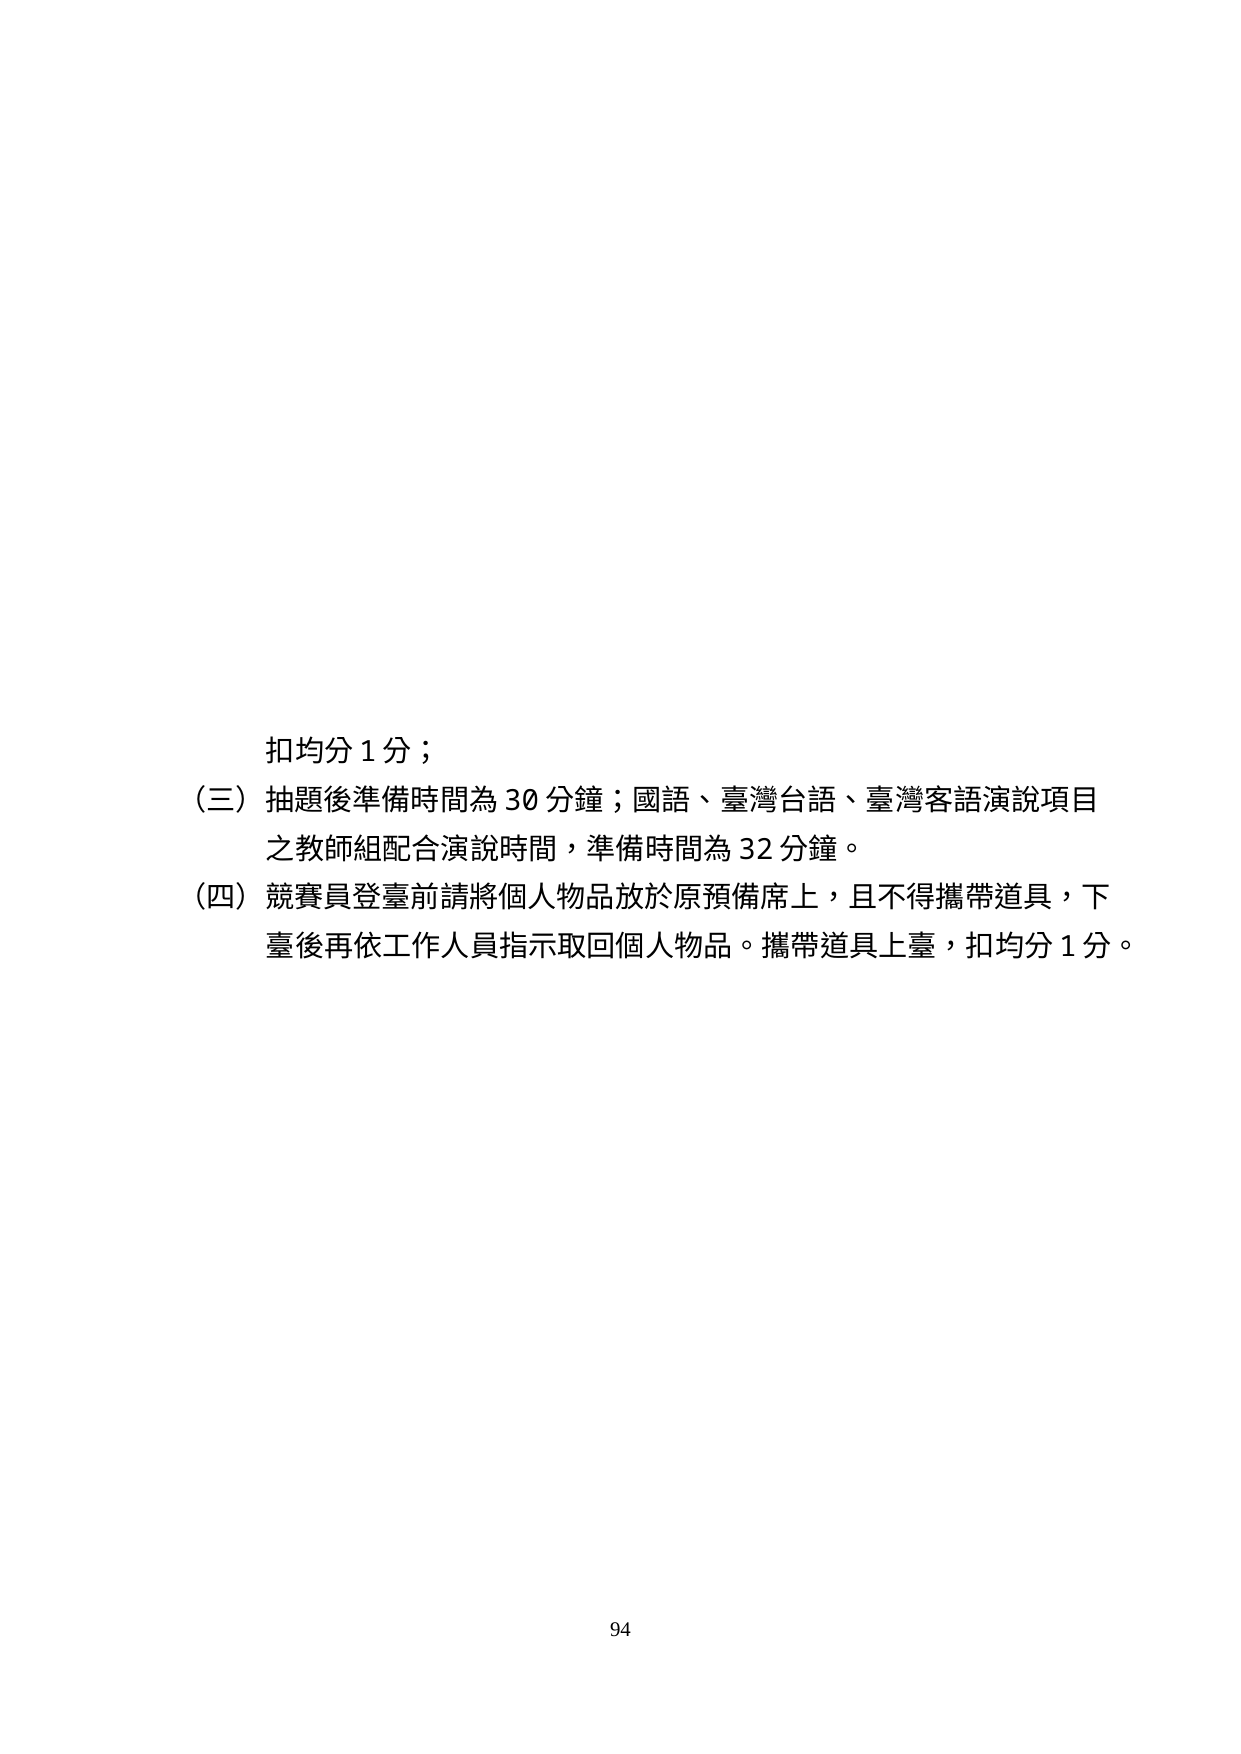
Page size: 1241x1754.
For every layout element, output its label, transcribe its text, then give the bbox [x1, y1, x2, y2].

text （三）抽題後準備時間為30分鐘；國語、臺灣台語、臺灣客語演說項目之教師組配合演說時間，準備時間為32分鐘。 [177, 777, 1122, 868]
text （四）競賽員登臺前請將個人物品放於原預備席上，且不得攜帶道具，下臺後再依工作人員指示取回個人物品。攜帶道具上臺，扣均分1分。 [177, 874, 1122, 965]
text 扣均分1分； [177, 728, 1122, 770]
